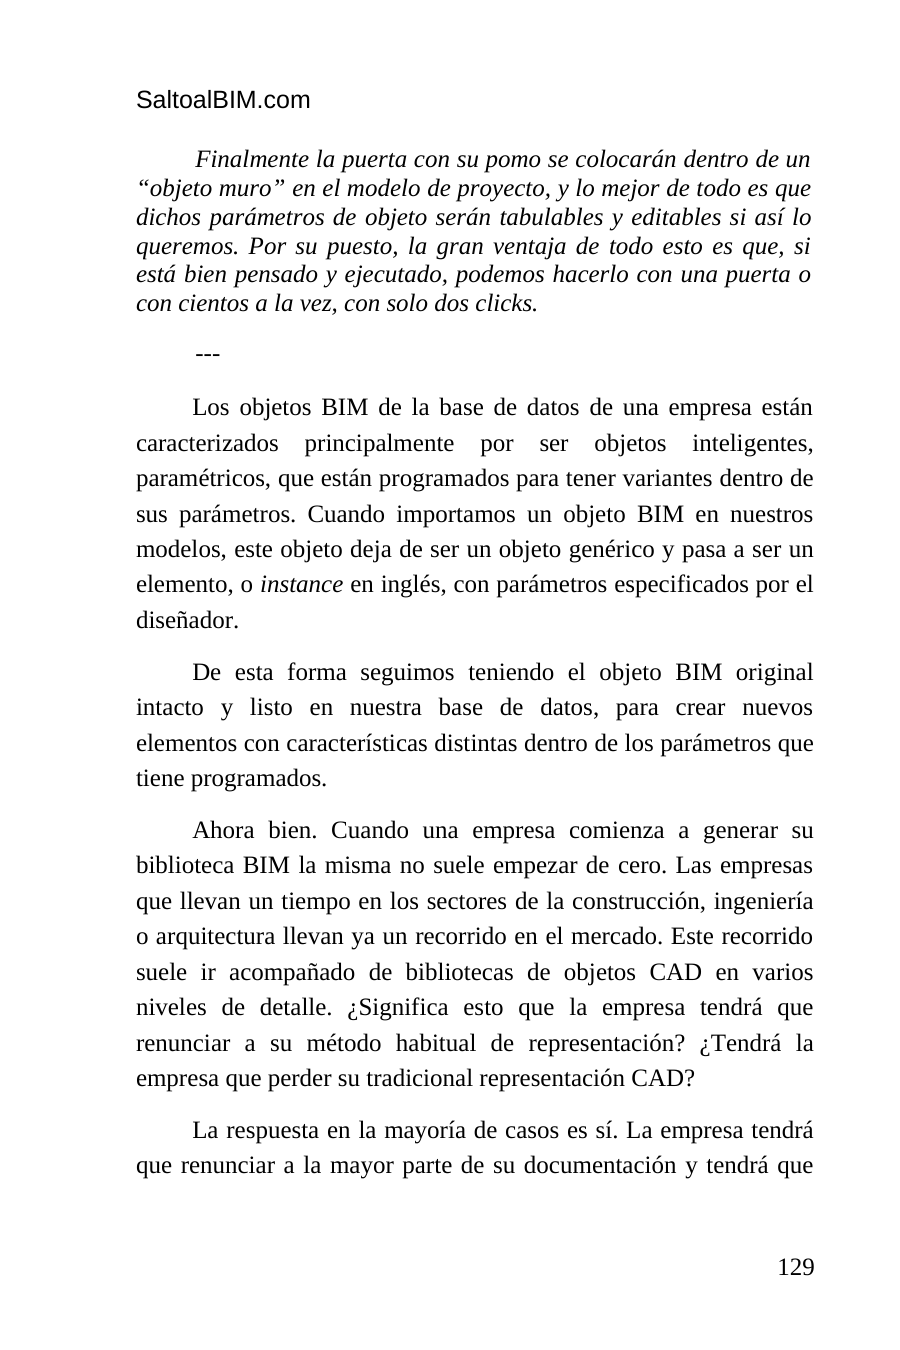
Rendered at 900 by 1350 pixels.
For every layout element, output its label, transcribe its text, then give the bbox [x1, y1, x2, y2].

text Finalmente la puerta con su pomo se colocarán dentro de un “objeto muro” en el modelo de proyecto, y lo mejor de todo es que dichos parámetros de objeto serán tabulables y editables si así lo queremos. Por su puesto, la gran ventaja de todo esto es que, si está bien pensado y ejecutado, podemos hacerlo con una puerta o con cientos a la vez, con solo dos clicks. [136, 144, 814, 317]
text De esta forma seguimos teniendo el objeto BIM original intacto y listo en nuestra base de datos, para crear nuevos elementos con características distintas dentro de los parámetros que tiene programados. [136, 652, 814, 794]
text Los objetos BIM de la base de datos de una empresa están caracterizados principalmente por ser objetos inteligentes, paramétricos, que están programados para tener variantes dentro de sus parámetros. Cuando importamos un objeto BIM en nuestros modelos, este objeto deja de ser un objeto genérico y pasa a ser un elemento, o instance en inglés, con parámetros especificados por el diseñador. [136, 387, 814, 635]
text --- [136, 338, 814, 367]
text Ahora bien. Cuando una empresa comienza a generar su biblioteca BIM la misma no suele empezar de cero. Las empresas que llevan un tiempo en los sectores de la construcción, ingeniería o arquitectura llevan ya un recorrido en el mercado. Este recorrido suele ir acompañado de bibliotecas de objetos CAD en varios niveles de detalle. ¿Significa esto que la empresa tendrá que renunciar a su método habitual de representación? ¿Tendrá la empresa que perder su tradicional representación CAD? [136, 810, 814, 1093]
text La respuesta en la mayoría de casos es sí. La empresa tendrá que renunciar a la mayor parte de su documentación y tendrá que [136, 1110, 814, 1181]
